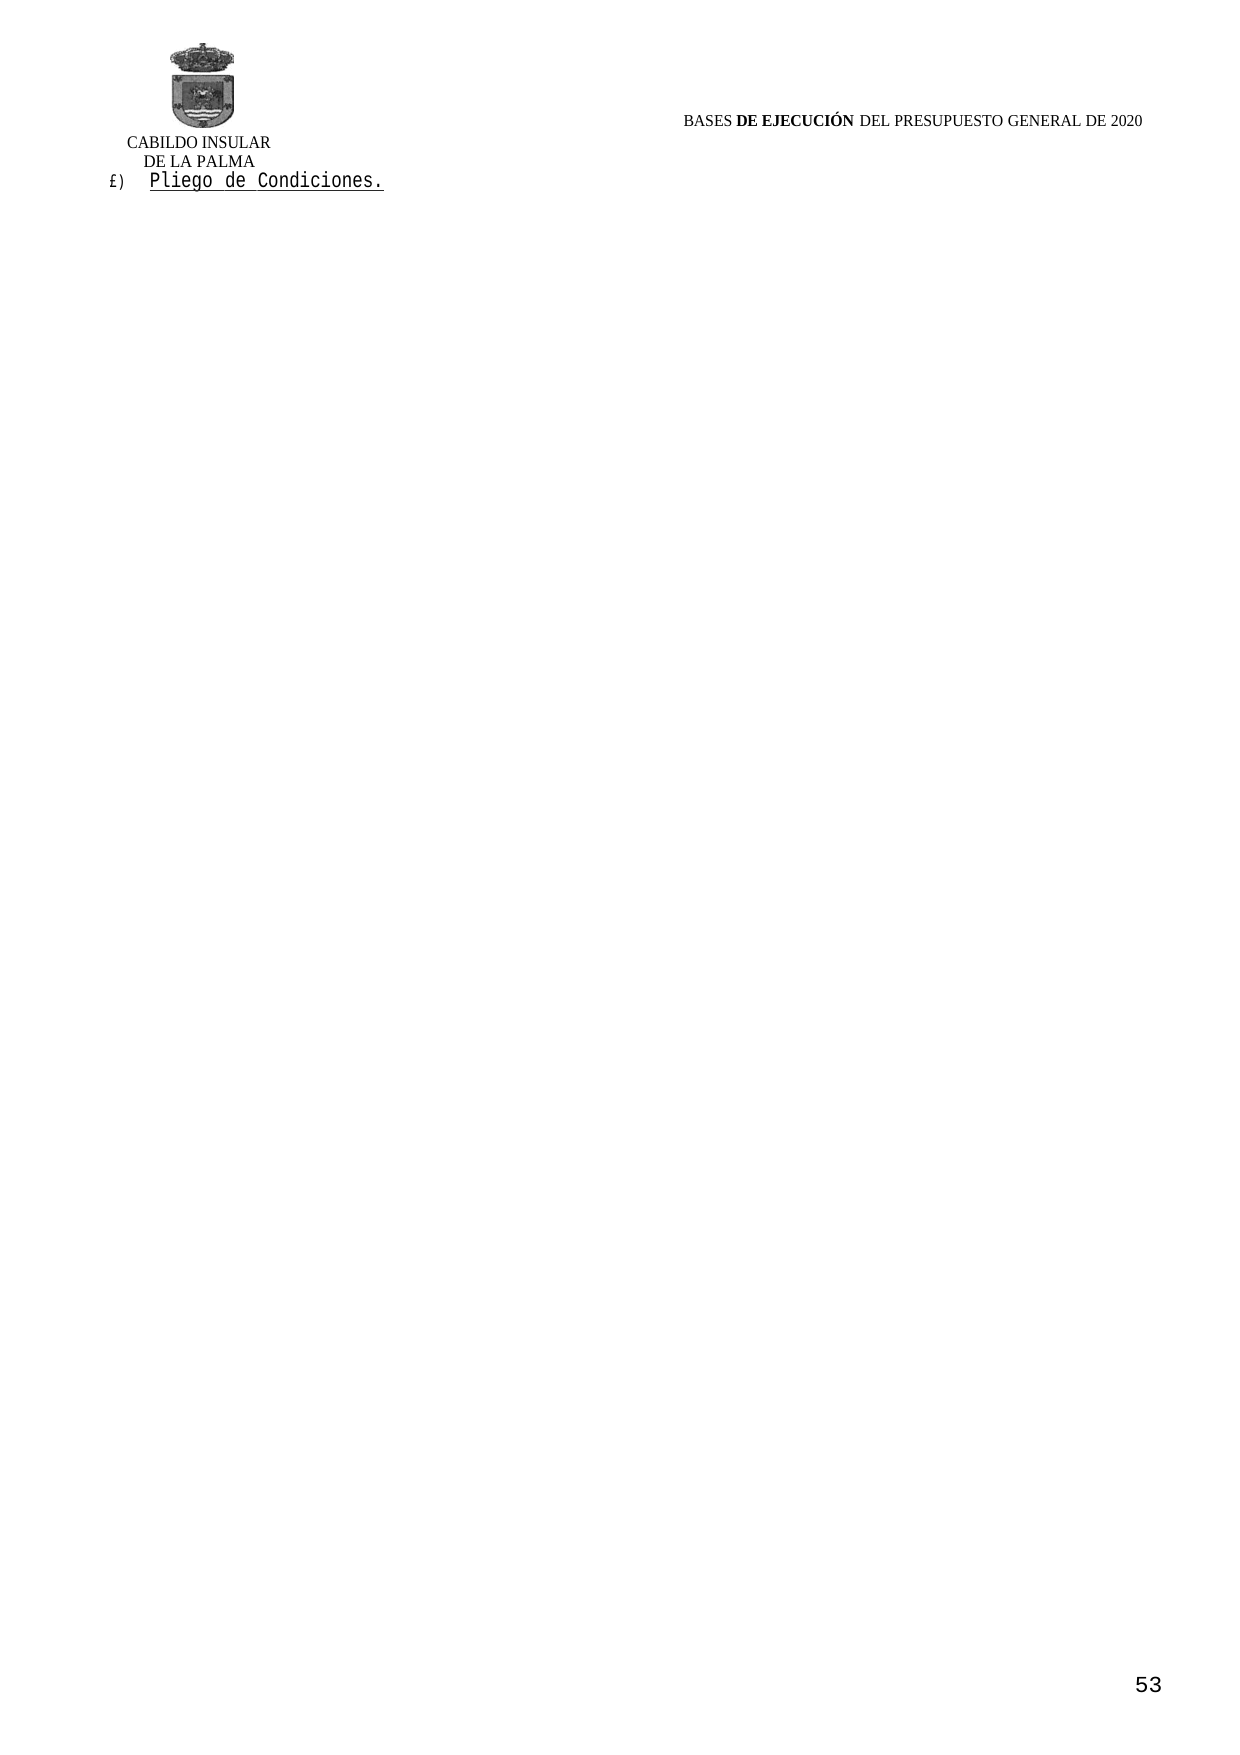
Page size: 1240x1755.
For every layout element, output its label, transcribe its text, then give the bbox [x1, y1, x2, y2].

text £) Pliego de Condiciones. [109, 169, 1237, 194]
picture [170, 43, 234, 128]
